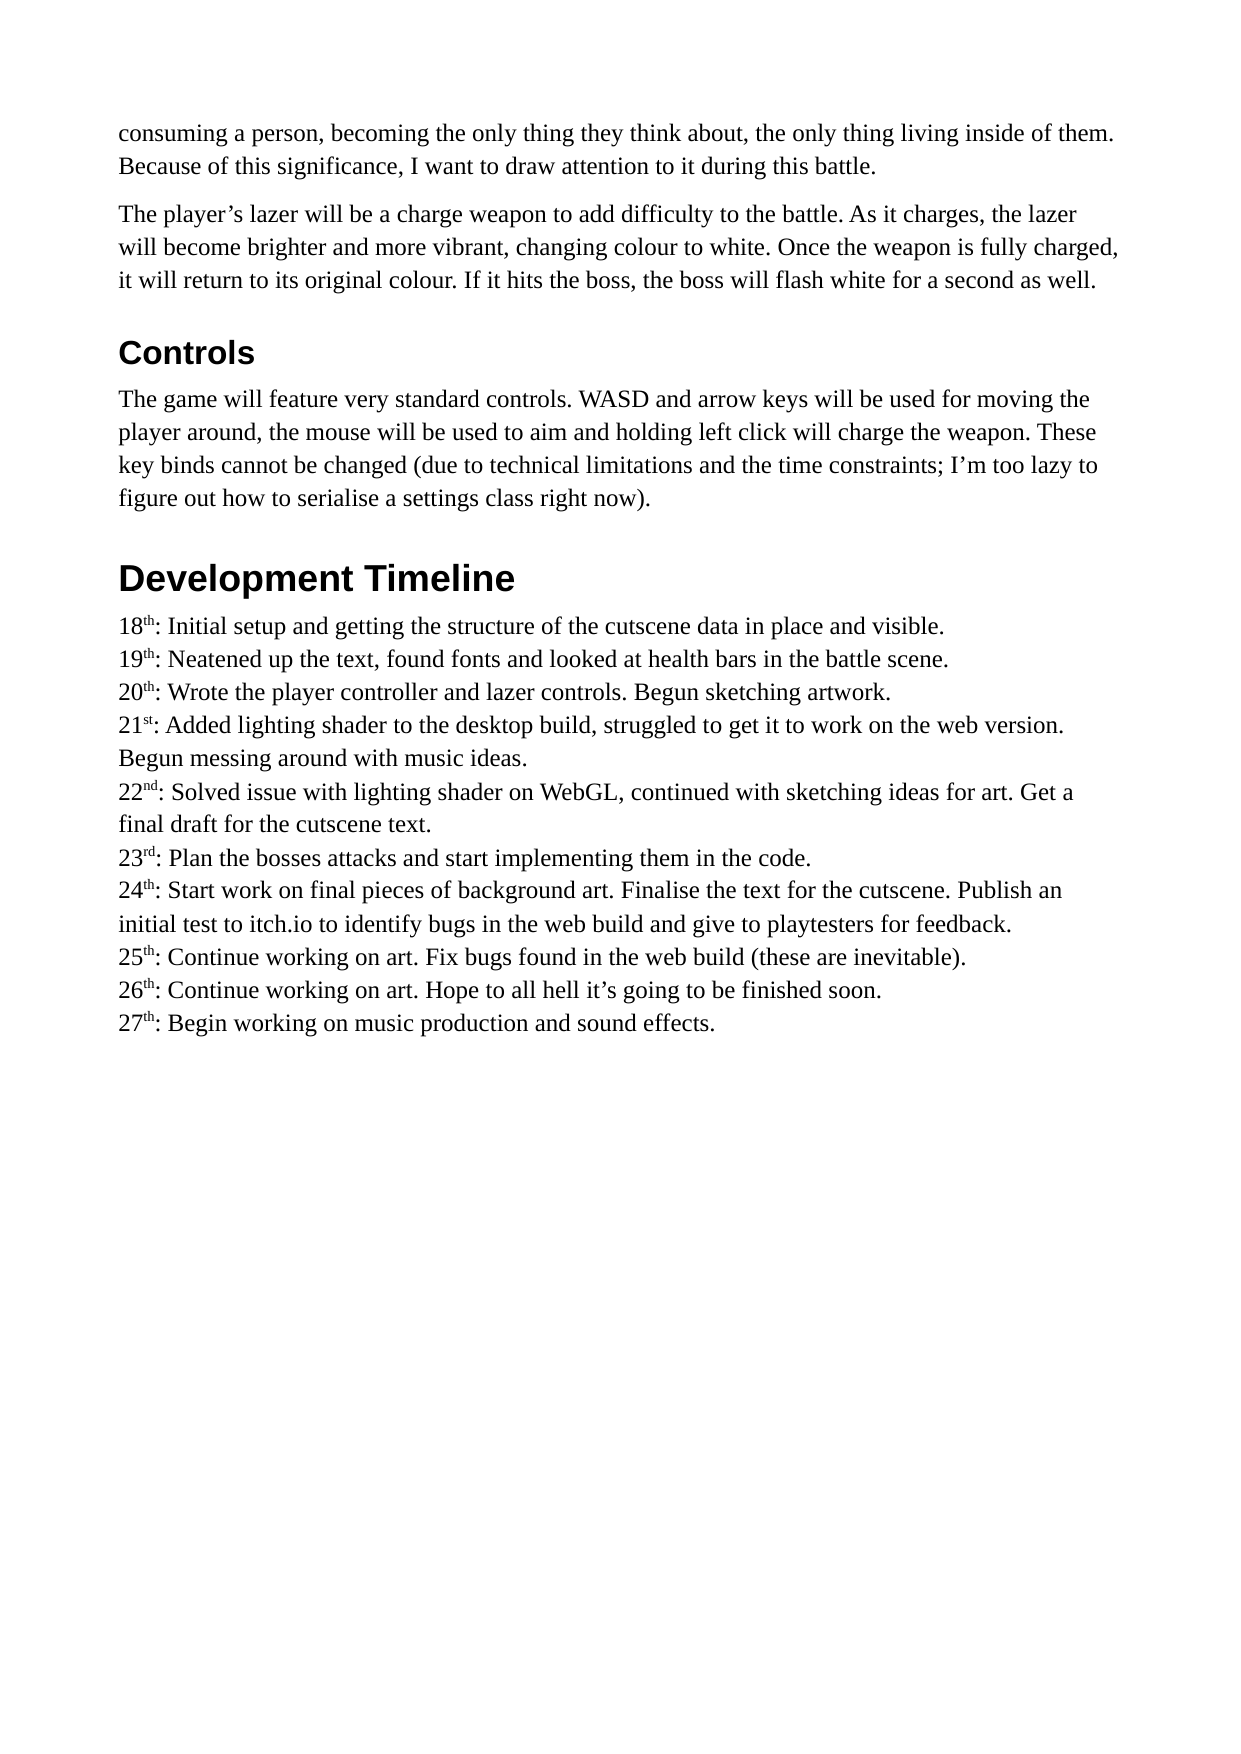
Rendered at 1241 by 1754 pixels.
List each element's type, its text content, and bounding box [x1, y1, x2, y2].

text 18th: Initial setup and getting the structure of the cutscene data in place and visible. 19th: Neatened up the text, found fonts and looked at health bars in the battle scene. 20th: Wrote the player controller and lazer controls. Begun sketching artwork. 21st: Added lighting shader to the desktop build, struggled to get it to work on the web version. Begun messing around with music ideas. 22nd: Solved issue with lighting shader on WebGL, continued with sketching ideas for art. Get a final draft for the cutscene text. 23rd: Plan the bosses attacks and start implementing them in the code. 24th: Start work on final pieces of background art. Finalise the text for the cutscene. Publish an initial test to itch.io to identify bugs in the web build and give to playtesters for feedback. 25th: Continue working on art. Fix bugs found in the web build (these are inevitable). 26th: Continue working on art. Hope to all hell it’s going to be finished soon. 27th: Begin working on music production and sound effects. [118, 611, 1122, 1036]
subtitle Development Timeline [118, 556, 1122, 599]
subtitle Controls [118, 333, 1122, 372]
text The player’s lazer will be a charge weapon to add difficulty to the battle. As it charges, the lazer will become brighter and more vibrant, changing colour to white. Once the weapon is fully charged, it will return to its original colour. If it hits the boss, the boss will flash white for a second as well. [118, 199, 1122, 293]
text The game will feature very standard controls. WASD and arrow keys will be used for moving the player around, the mouse will be used to aim and holding left click will charge the weapon. These key binds cannot be changed (due to technical limitations and the time constraints; I’m too lazy to figure out how to serialise a settings class right now). [118, 384, 1122, 512]
text consuming a person, becoming the only thing they think about, the only thing living inside of them. Because of this significance, I want to draw attention to it during this battle. [118, 118, 1122, 180]
